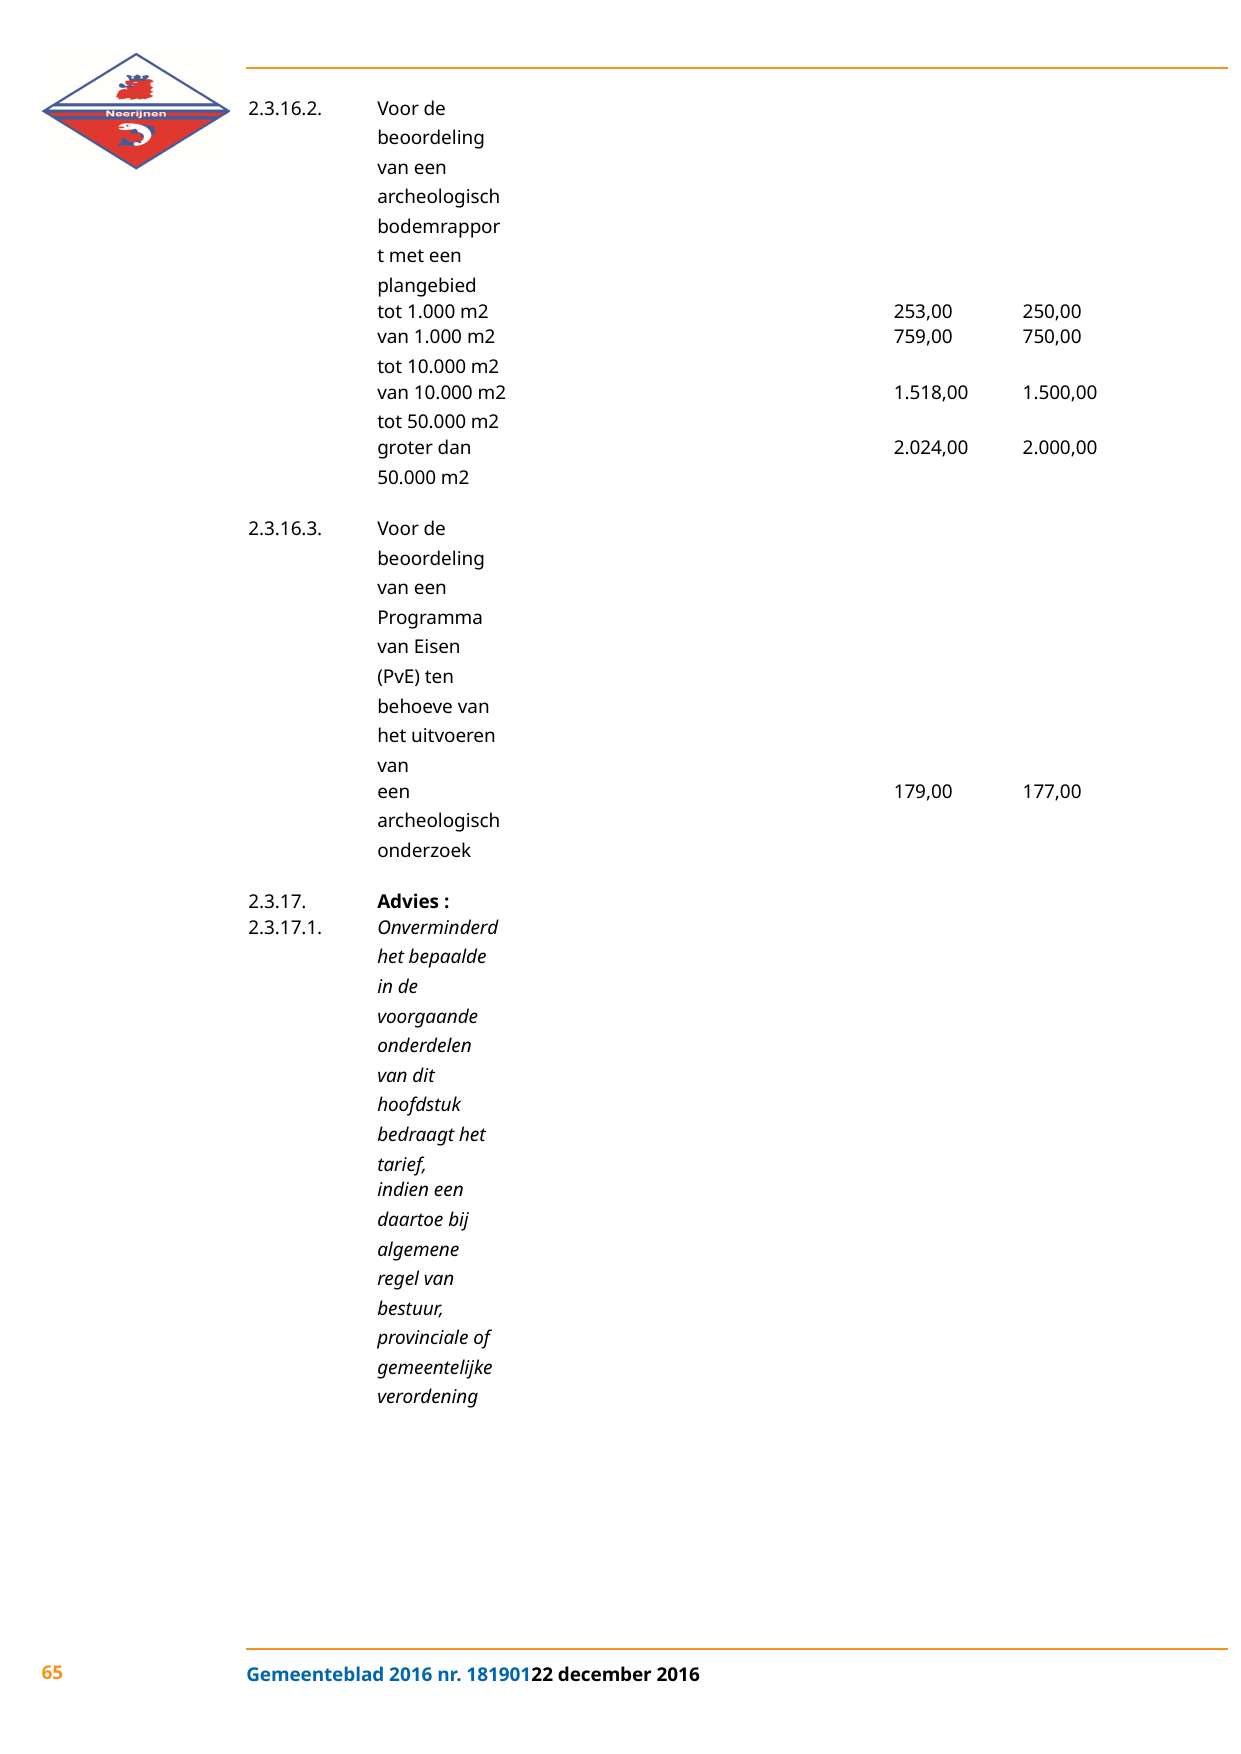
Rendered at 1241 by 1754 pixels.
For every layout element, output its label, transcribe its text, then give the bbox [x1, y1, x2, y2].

table_cell 2.3.17.1. [248, 914, 377, 1177]
table_cell [635, 863, 764, 888]
table_cell [635, 434, 764, 490]
table_cell [377, 490, 506, 515]
table_cell 1.500,00 [1023, 379, 1152, 434]
table_cell [1023, 490, 1152, 515]
table_cell [894, 863, 1022, 888]
table_cell 2.000,00 [1023, 434, 1152, 490]
table_cell [764, 515, 893, 778]
table_cell [506, 889, 635, 914]
table_cell [506, 490, 635, 515]
table_cell Voor de beoordeling van een archeologisch bodemrapport met een plangebied [377, 95, 506, 298]
table_cell [894, 515, 1022, 778]
table_cell [248, 324, 377, 379]
table_cell [248, 490, 377, 515]
table_cell tot 1.000 m2 [377, 298, 506, 324]
table_cell Onverminderd het bepaalde in de voorgaande onderdelen van dit hoofdstuk bedraagt het tarief, [377, 914, 506, 1177]
table_cell 750,00 [1023, 324, 1152, 379]
table_cell [248, 778, 377, 863]
table_cell [1023, 914, 1152, 1177]
table_cell [506, 434, 635, 490]
table_cell [1023, 95, 1152, 298]
table_cell [1023, 1177, 1152, 1409]
table_cell Voor de beoordeling van een Programma van Eisen (PvE) ten behoeve van het uitvoeren van [377, 515, 506, 778]
table_cell [248, 863, 377, 888]
table_cell 2.3.16.3. [248, 515, 377, 778]
table_cell [635, 490, 764, 515]
table_cell [506, 515, 635, 778]
table_cell [635, 889, 764, 914]
table_cell [635, 298, 764, 324]
table_cell [764, 379, 893, 434]
table_cell [635, 914, 764, 1177]
table_cell van 10.000 m2 tot 50.000 m2 [377, 379, 506, 434]
table_cell [1023, 515, 1152, 778]
table_cell [764, 298, 893, 324]
table_cell [248, 434, 377, 490]
table_cell [894, 914, 1022, 1177]
table_cell Advies : [377, 889, 506, 914]
picture [41, 47, 231, 172]
table_cell [894, 95, 1022, 298]
table_cell [635, 1177, 764, 1409]
table_cell [764, 778, 893, 863]
table_cell [506, 95, 635, 298]
table_cell [764, 95, 893, 298]
table_cell [764, 1177, 893, 1409]
table_cell [635, 379, 764, 434]
table_cell [506, 914, 635, 1177]
table_cell [635, 515, 764, 778]
table_cell [764, 889, 893, 914]
table_cell [635, 778, 764, 863]
table_cell [248, 298, 377, 324]
table_cell [764, 434, 893, 490]
table_cell groter dan 50.000 m2 [377, 434, 506, 490]
table_cell [635, 324, 764, 379]
table_cell [506, 324, 635, 379]
table_cell van 1.000 m2 tot 10.000 m2 [377, 324, 506, 379]
table_cell [248, 379, 377, 434]
table_cell [506, 863, 635, 888]
table_cell 2.3.17. [248, 889, 377, 914]
table_cell 2.024,00 [894, 434, 1022, 490]
table_cell 2.3.16.2. [248, 95, 377, 298]
table_cell [894, 889, 1022, 914]
table_cell 759,00 [894, 324, 1022, 379]
table_cell [764, 914, 893, 1177]
table_cell 177,00 [1023, 778, 1152, 863]
table_cell indien een daartoe bij algemene regel van bestuur, provinciale of gemeentelijke verordening [377, 1177, 506, 1409]
table_cell [506, 298, 635, 324]
table_cell [1023, 889, 1152, 914]
table_cell [506, 778, 635, 863]
table_cell [506, 1177, 635, 1409]
table_cell [764, 490, 893, 515]
table_cell [894, 1177, 1022, 1409]
table_cell [764, 863, 893, 888]
table_cell [506, 379, 635, 434]
table_cell [377, 863, 506, 888]
table_cell 250,00 [1023, 298, 1152, 324]
table_cell een archeologisch onderzoek [377, 778, 506, 863]
table_cell [1023, 863, 1152, 888]
table_cell [248, 1177, 377, 1409]
table_cell 179,00 [894, 778, 1022, 863]
table_cell [764, 324, 893, 379]
table_cell [894, 490, 1022, 515]
table_cell [635, 95, 764, 298]
table_cell 1.518,00 [894, 379, 1022, 434]
table_cell 253,00 [894, 298, 1022, 324]
